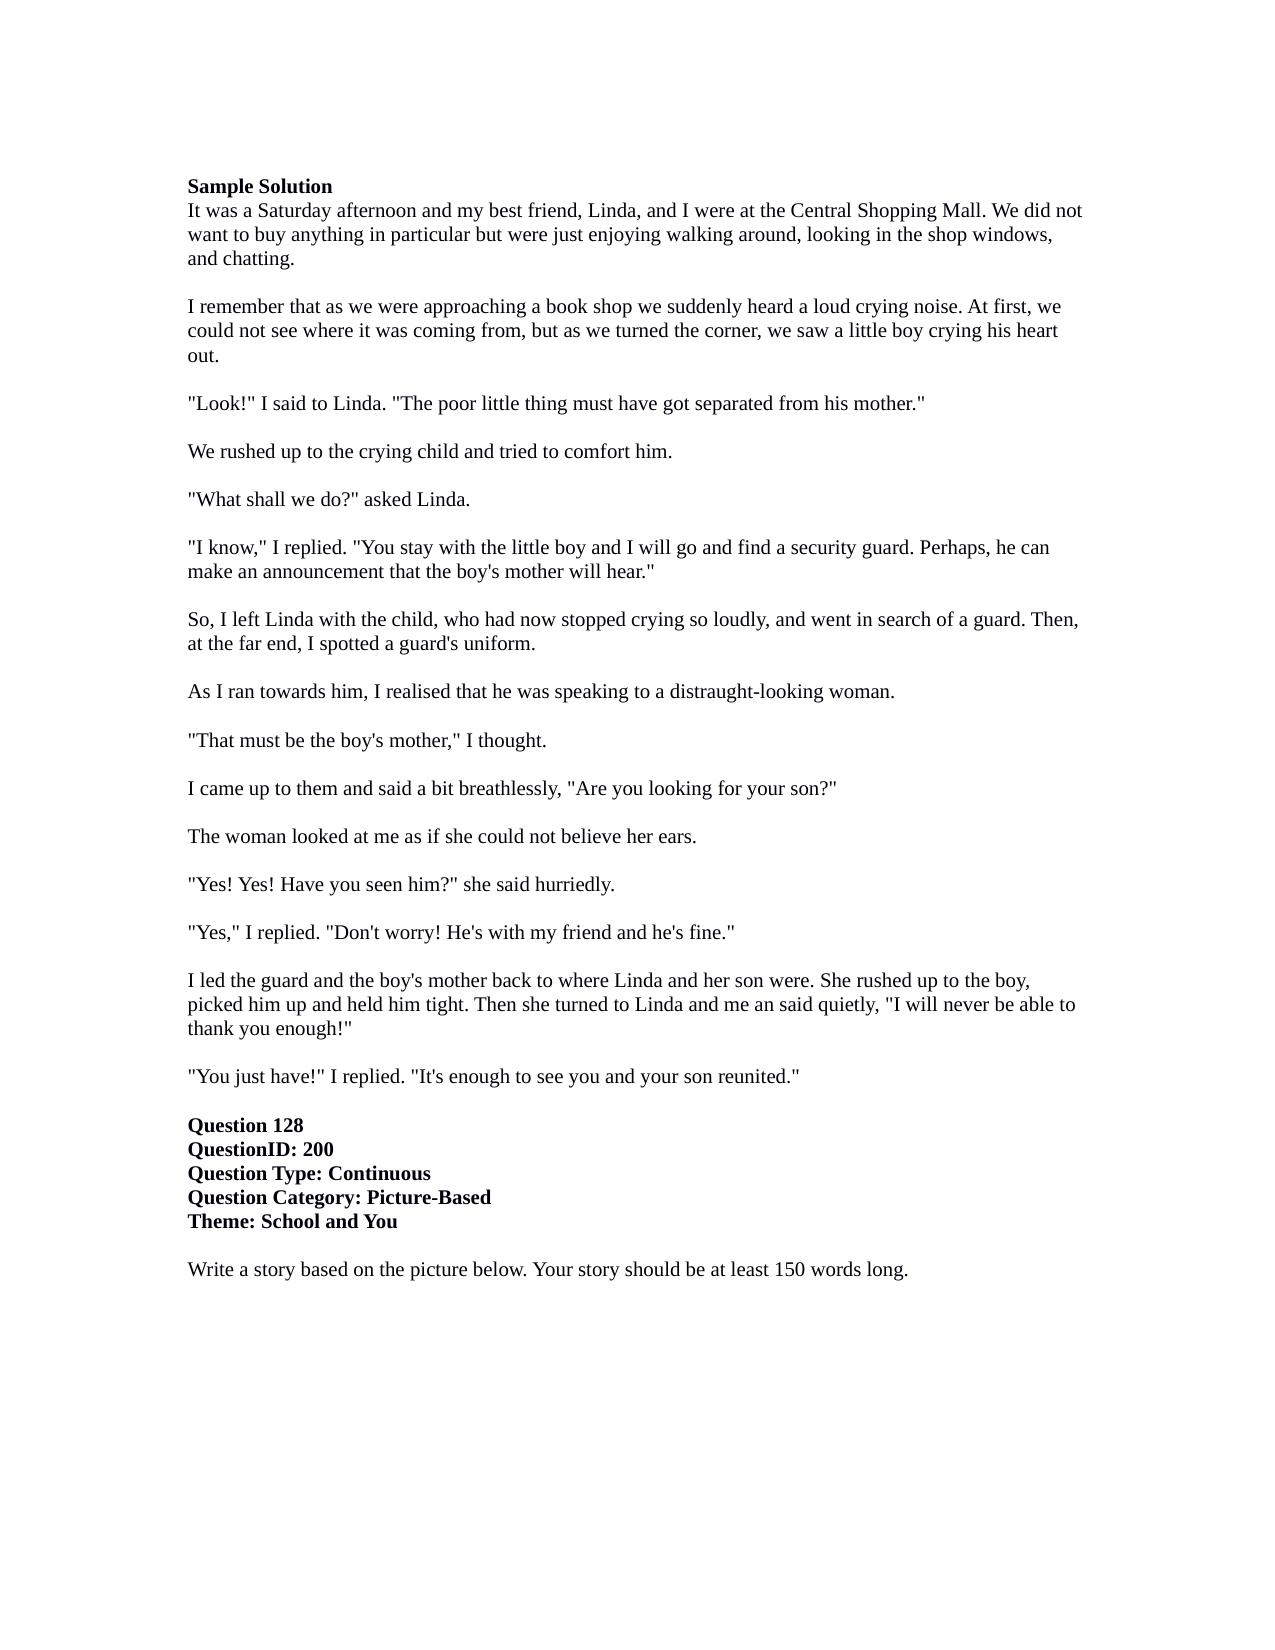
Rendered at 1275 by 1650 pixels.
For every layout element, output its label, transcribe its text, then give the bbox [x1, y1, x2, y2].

text "You just have!" I replied. "It's enough to see you and your son reunited." [187, 1064, 1087, 1088]
text Question Type: Continuous [187, 1161, 1087, 1185]
text Question 128 [187, 1112, 1087, 1137]
text "Yes," I replied. "Don't worry! He's with my friend and he's fine." [187, 920, 1087, 944]
text "I know," I replied. "You stay with the little boy and I will go and find a security guard. Perhaps, he can make an announcement that the boy's mother will hear." [187, 535, 1087, 583]
text I remember that as we were approaching a book shop we suddenly heard a loud crying noise. At first, we could not see where it was coming from, but as we turned the corner, we saw a little boy crying his heart out. [187, 294, 1087, 367]
text Theme: School and You [187, 1209, 1087, 1233]
text "Look!" I said to Linda. "The poor little thing must have got separated from his mother." [187, 391, 1087, 415]
text Write a story based on the picture below. Your story should be at least 150 words long. [187, 1257, 1087, 1281]
text It was a Saturday afternoon and my best friend, Linda, and I were at the Central Shopping Mall. We did not want to buy anything in particular but were just enjoying walking around, looking in the shop windows, and chatting. [187, 198, 1087, 270]
text As I ran towards him, I realised that he was speaking to a distraught-looking woman. [187, 679, 1087, 703]
text "That must be the boy's mother," I thought. [187, 727, 1087, 752]
text The woman looked at me as if she could not believe her ears. [187, 824, 1087, 848]
text So, I left Linda with the child, who had now stopped crying so loudly, and went in search of a guard. Then, at the far end, I spotted a guard's uniform. [187, 607, 1087, 655]
text Question Category: Picture-Based [187, 1185, 1087, 1209]
text "What shall we do?" asked Linda. [187, 487, 1087, 511]
text We rushed up to the crying child and tried to comfort him. [187, 439, 1087, 463]
text I came up to them and said a bit breathlessly, "Are you looking for your son?" [187, 776, 1087, 800]
text "Yes! Yes! Have you seen him?" she said hurriedly. [187, 872, 1087, 896]
text Sample Solution [187, 174, 1087, 198]
text QuestionID: 200 [187, 1137, 1087, 1161]
text I led the guard and the boy's mother back to where Linda and her son were. She rushed up to the boy, picked him up and held him tight. Then she turned to Linda and me an said quietly, "I will never be able to thank you enough!" [187, 968, 1087, 1040]
